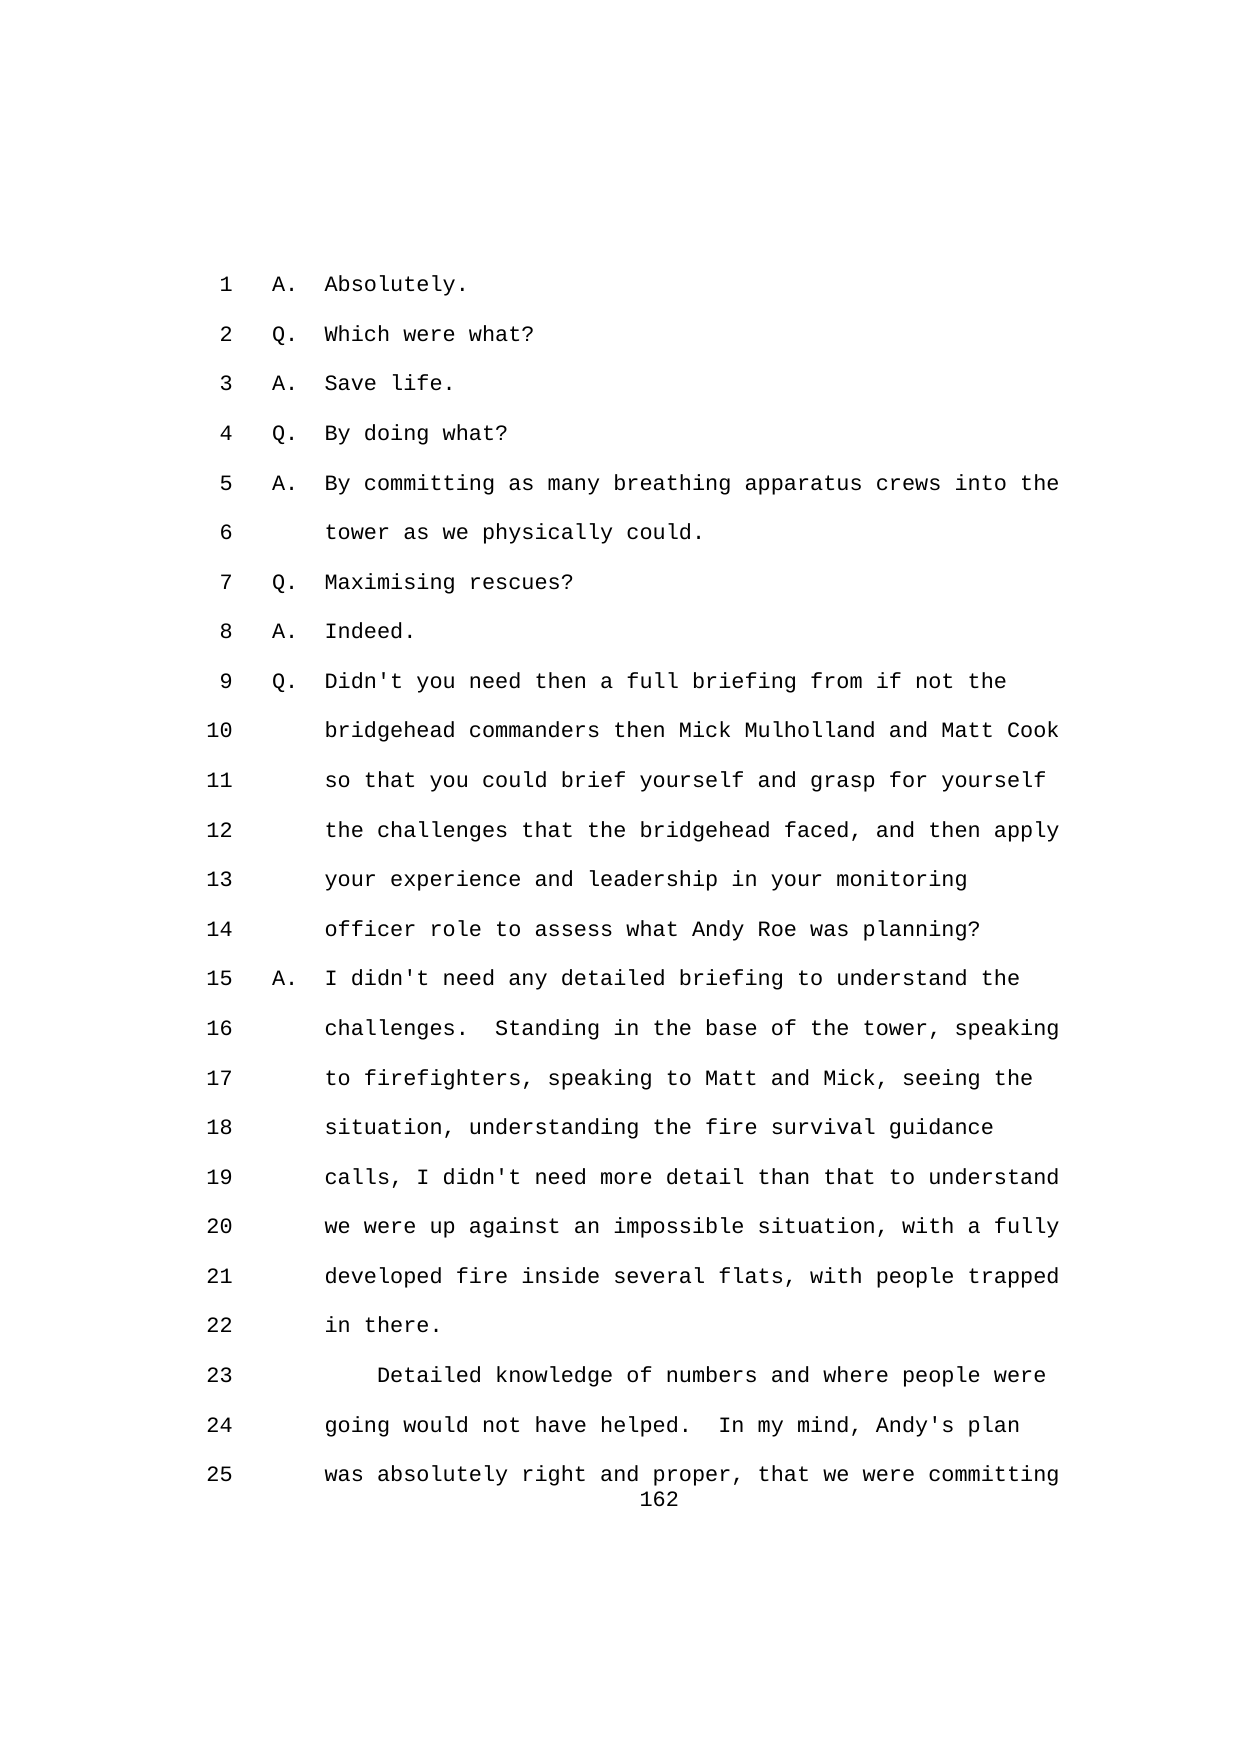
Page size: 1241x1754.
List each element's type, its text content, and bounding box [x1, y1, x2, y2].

text 13 your experience and leadership in your monitoring [75, 868, 1165, 893]
text 7 Q. Maximising rescues? [75, 571, 1165, 596]
text 18 situation, understanding the fire survival guidance [75, 1116, 1165, 1141]
text 10 bridgehead commanders then Mick Mulholland and Matt Cook [75, 719, 1165, 744]
text 4 Q. By doing what? [75, 422, 1165, 447]
text 22 in there. [75, 1314, 1165, 1339]
text 19 calls, I didn't need more detail than that to understand [75, 1166, 1165, 1191]
text 17 to firefighters, speaking to Matt and Mick, seeing the [75, 1067, 1165, 1091]
text 3 A. Save life. [75, 372, 1165, 397]
text 8 A. Indeed. [75, 620, 1165, 645]
text 12 the challenges that the bridgehead faced, and then apply [75, 819, 1165, 843]
text 2 Q. Which were what? [75, 323, 1165, 348]
text 5 A. By committing as many breathing apparatus crews into the [75, 472, 1165, 496]
text 23 Detailed knowledge of numbers and where people were [75, 1364, 1165, 1389]
text 25 was absolutely right and proper, that we were committing [75, 1463, 1165, 1488]
text 162 [75, 1488, 1165, 1513]
text 6 tower as we physically could. [75, 521, 1165, 546]
text 16 challenges. Standing in the base of the tower, speaking [75, 1017, 1165, 1042]
text 9 Q. Didn't you need then a full briefing from if not the [75, 670, 1165, 695]
text 21 developed fire inside several flats, with people trapped [75, 1265, 1165, 1290]
text 24 going would not have helped. In my mind, Andy's plan [75, 1414, 1165, 1438]
text 15 A. I didn't need any detailed briefing to understand the [75, 967, 1165, 992]
text 11 so that you could brief yourself and grasp for yourself [75, 769, 1165, 794]
text 1 A. Absolutely. [75, 273, 1165, 298]
text 20 we were up against an impossible situation, with a fully [75, 1215, 1165, 1240]
text 14 officer role to assess what Andy Roe was planning? [75, 918, 1165, 943]
